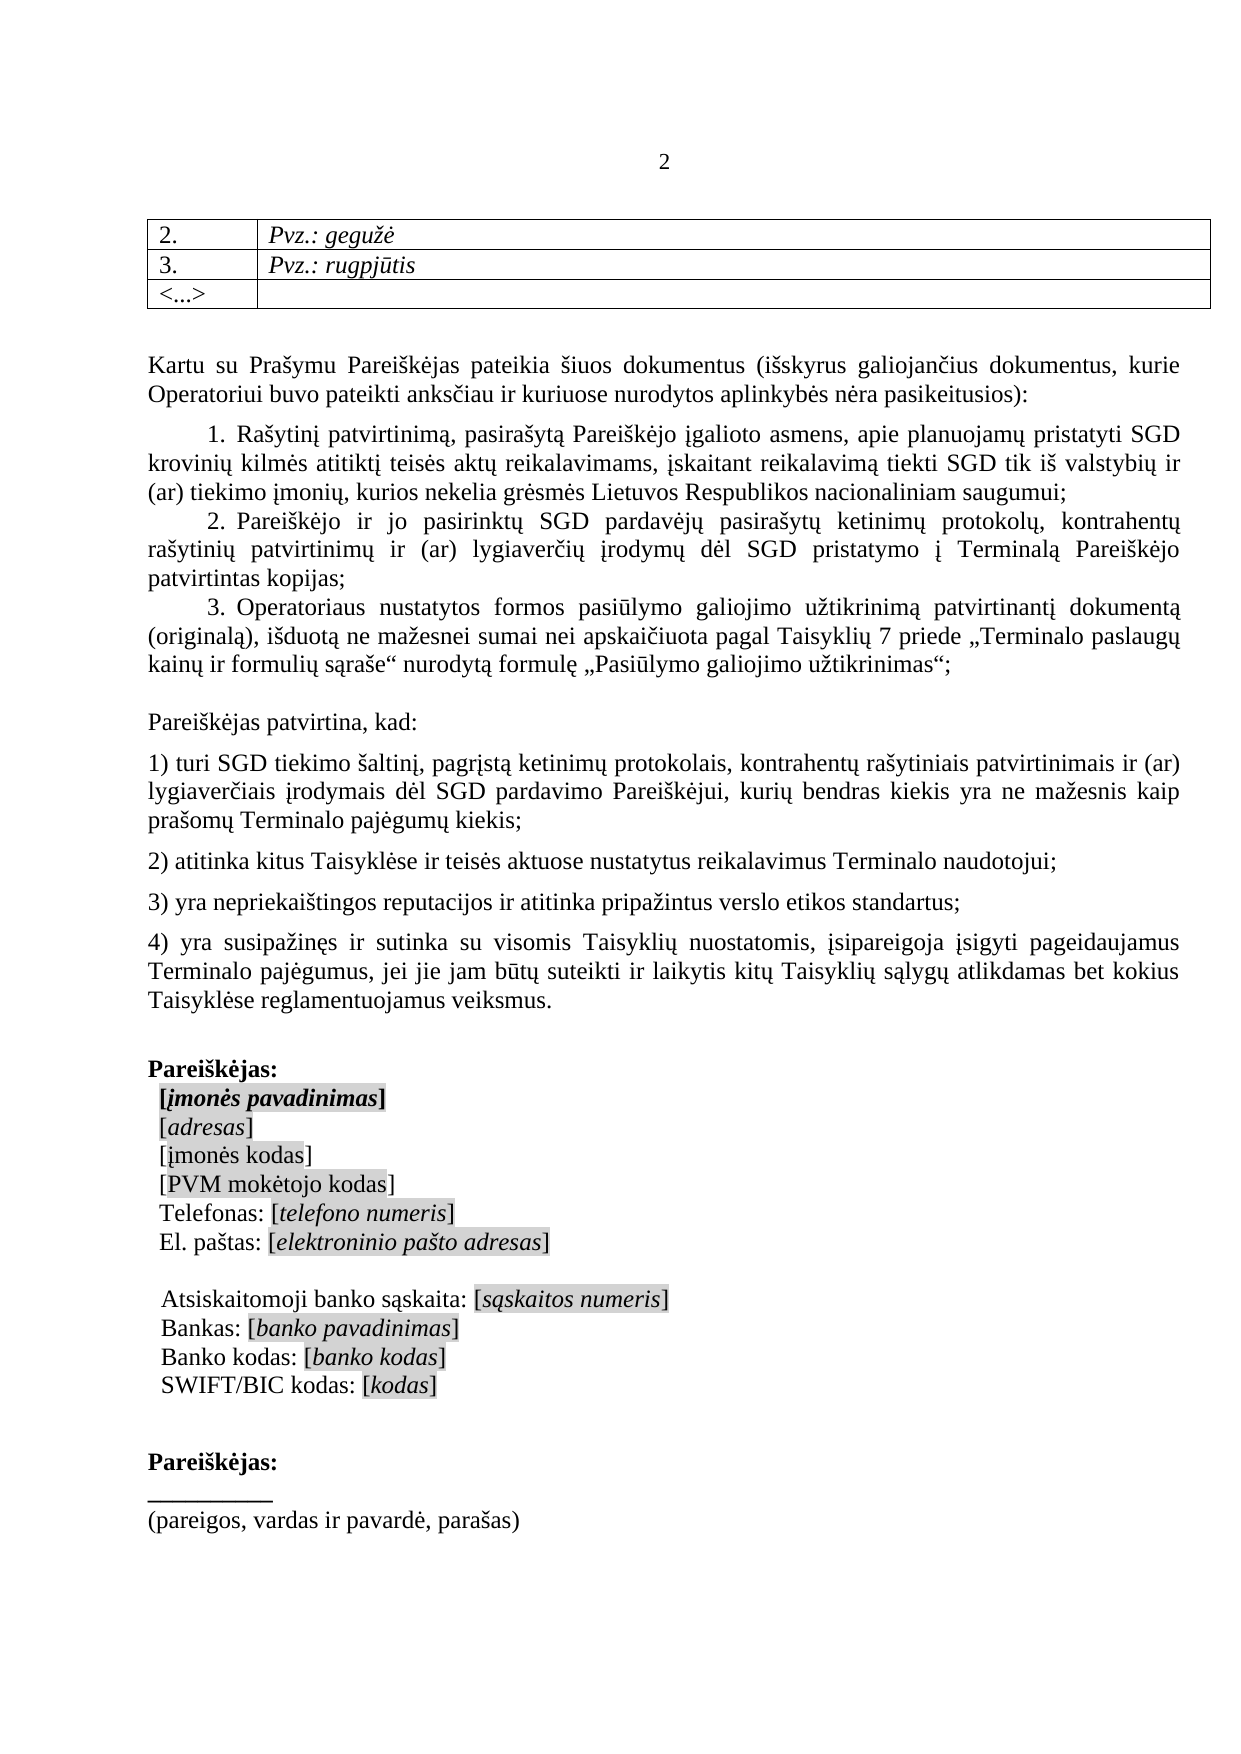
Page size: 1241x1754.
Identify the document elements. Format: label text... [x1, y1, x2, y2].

table_cell Pvz.: rugpjūtis [258, 250, 1210, 278]
table_header [661, 1083, 1174, 1256]
text 1) turi SGD tiekimo šaltinį, pagrįstą ketinimų protokolais, kontrahentų rašytiniais patvirtinimais ir (ar) lygiaverčiais įrodymais dėl SGD pardavimo Pareiškėjui, kurių bendras kiekis yra ne mažesnis kaip prašomų Terminalo pajėgumų kiekis; [148, 748, 1181, 834]
text __________ [148, 1476, 1181, 1505]
table_cell 3. [148, 250, 257, 278]
text Kartu su Prašymu Pareiškėjas pateikia šiuos dokumentus (išskyrus galiojančius dokumentus, kurie Operatoriui buvo pateikti anksčiau ir kuriuose nurodytos aplinkybės nėra pasikeitusios): [148, 350, 1181, 407]
text 3. Operatoriaus nustatytos formos pasiūlymo galiojimo užtikrinimą patvirtinantį dokumentą (originalą), išduotą ne mažesnei sumai nei apskaičiuota pagal Taisyklių 7 priede „Terminalo paslaugų kainų ir formulių sąraše“ nurodytą formulę „Pasiūlymo galiojimo užtikrinimas“; [148, 592, 1181, 678]
text Pareiškėjas patvirtina, kad: [148, 707, 1181, 736]
table_header [įmonės pavadinimas] [adresas] [įmonės kodas] [PVM mokėtojo kodas] Telefonas: [telefono numeris] El. paštas: [elektroninio pašto adresas] [148, 1083, 661, 1256]
text 3) yra nepriekaištingos reputacijos ir atitinka pripažintus verslo etikos standartus; [148, 887, 1181, 915]
text 2. Pareiškėjo ir jo pasirinktų SGD pardavėjų pasirašytų ketinimų protokolų, kontrahentų rašytinių patvirtinimų ir (ar) lygiaverčių įrodymų dėl SGD pristatymo į Terminalą Pareiškėjo patvirtintas kopijas; [148, 506, 1181, 592]
text SWIFT/BIC kodas: [kodas] [133, 1371, 1181, 1399]
text Pareiškėjas: [148, 1447, 1181, 1476]
text 1. Rašytinį patvirtinimą, pasirašytą Pareiškėjo įgalioto asmens, apie planuojamų pristatyti SGD krovinių kilmės atitiktį teisės aktų reikalavimams, įskaitant reikalavimą tiekti SGD tik iš valstybių ir (ar) tiekimo įmonių, kurios nekelia grėsmės Lietuvos Respublikos nacionaliniam saugumui; [148, 419, 1181, 506]
table_cell [258, 280, 1210, 308]
text Bankas: [banko pavadinimas] [148, 1313, 1181, 1342]
text Atsiskaitomoji banko sąskaita: [sąskaitos numeris] [148, 1284, 1181, 1313]
table_cell 2. [148, 220, 257, 249]
text Banko kodas: [banko kodas] [148, 1342, 1181, 1371]
text Pareiškėjas: [148, 1054, 1181, 1083]
text (pareigos, vardas ir pavardė, parašas) [148, 1505, 1181, 1533]
table_cell <...> [148, 280, 257, 308]
text 2) atitinka kitus Taisyklėse ir teisės aktuose nustatytus reikalavimus Terminalo naudotojui; [148, 846, 1181, 875]
table_cell Pvz.: gegužė [258, 220, 1210, 249]
text 4) yra susipažinęs ir sutinka su visomis Taisyklių nuostatomis, įsipareigoja įsigyti pageidaujamus Terminalo pajėgumus, jei jie jam būtų suteikti ir laikytis kitų Taisyklių sąlygų atlikdamas bet kokius Taisyklėse reglamentuojamus veiksmus. [148, 927, 1181, 1014]
